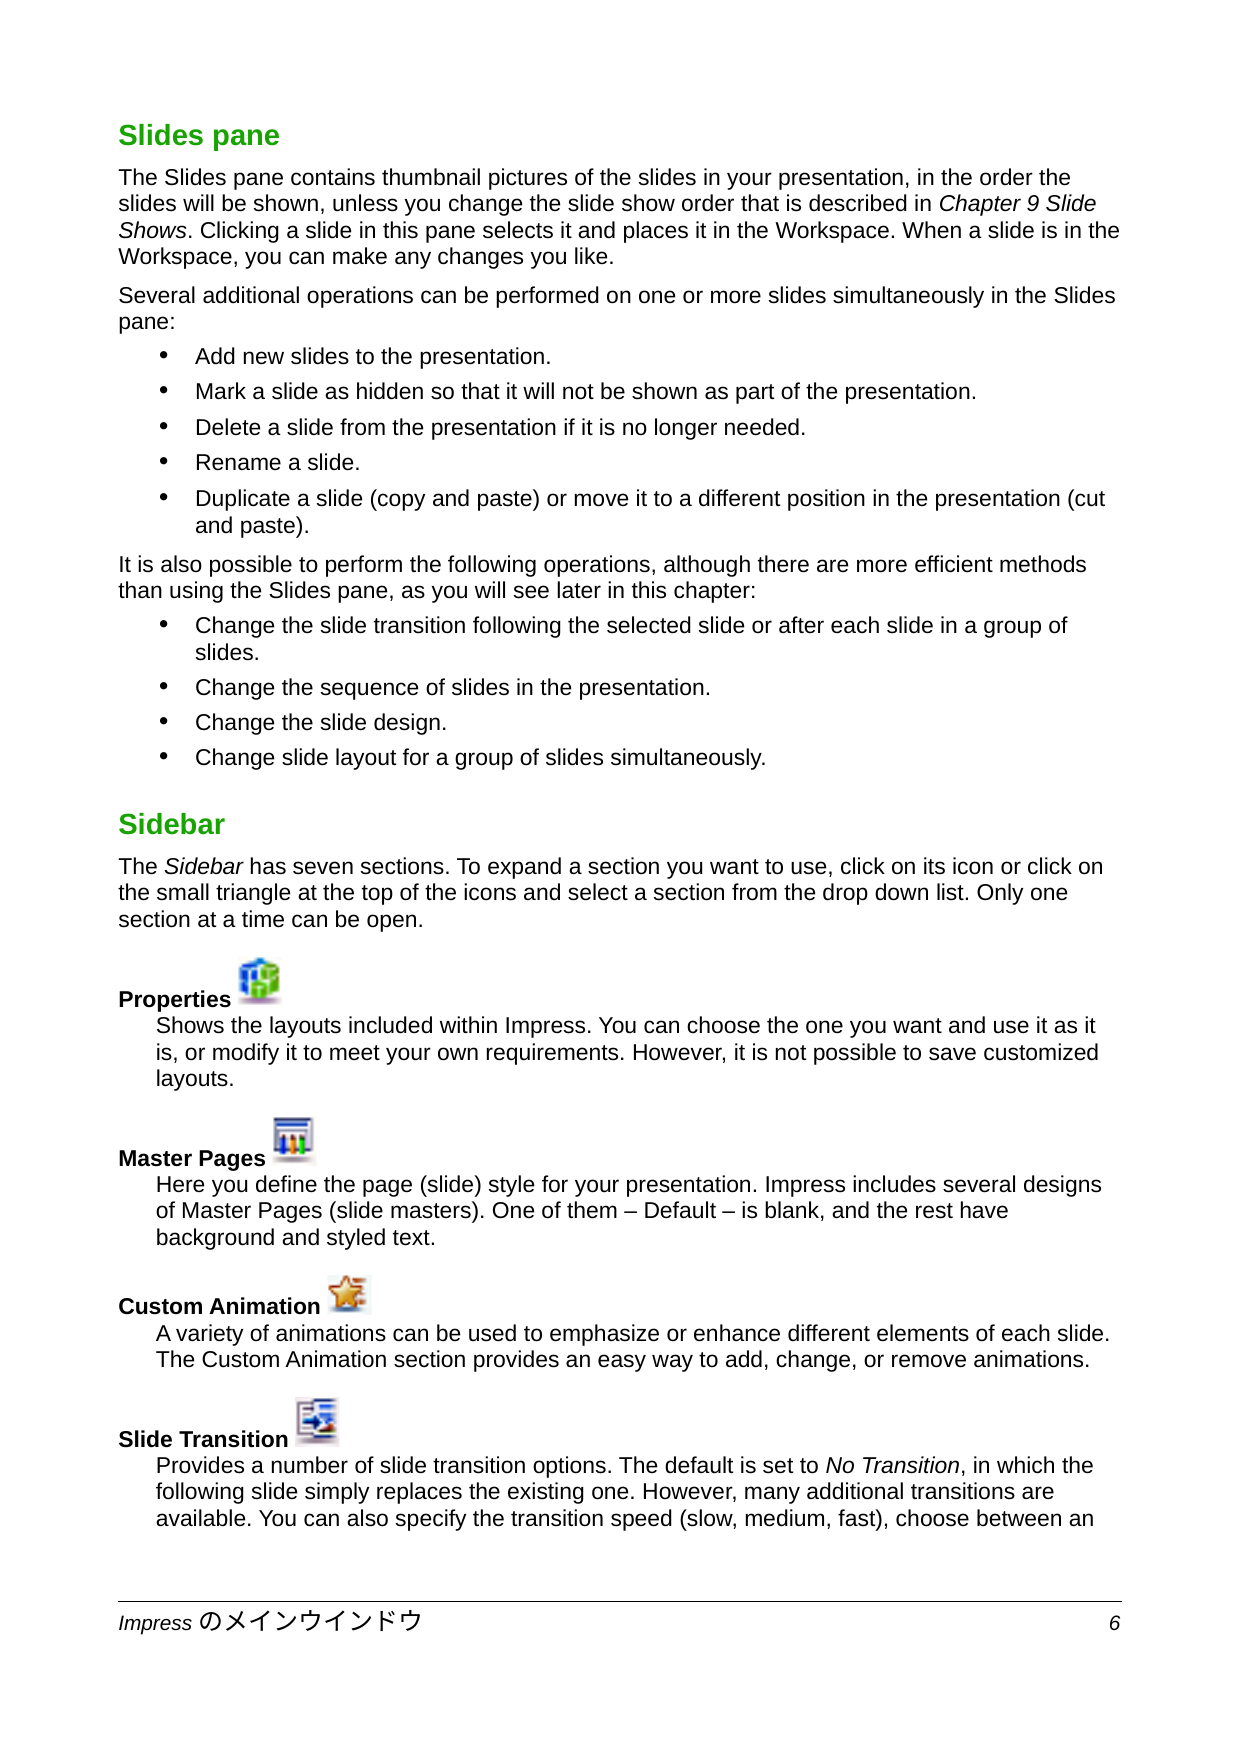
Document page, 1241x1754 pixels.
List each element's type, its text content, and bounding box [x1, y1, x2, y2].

text Custom Animation [118, 1275, 1122, 1319]
picture [272, 1116, 317, 1166]
text The Slides pane contains thumbnail pictures of the slides in your presentation, in the order the slides will be shown, unless you change the slide show order that is described in Chapter 9 Slide Shows. Clicking a slide in this pane selects it and places it in the Workspace. When a slide is in the Workspace, you can make any changes you like. [118, 164, 1122, 269]
text The Sidebar has seven sections. To expand a section you want to use, click on its icon or click on the small triangle at the top of the icons and select a section from the drop down list. Only one section at a time can be open. [118, 853, 1122, 932]
picture [327, 1275, 372, 1315]
list Several additional operations can be performed on one or more slides simultaneously in the Slides pane: [118, 282, 1122, 335]
list Rename a slide. [156, 447, 1122, 477]
list It is also possible to perform the following operations, although there are more efficient methods than using the Slides pane, as you will see later in this chapter: [118, 551, 1122, 603]
list Delete a slide from the presentation if it is no longer needed. [156, 412, 1122, 441]
text Provides a number of slide transition options. The default is set to No Transition, in which the following slide simply replaces the existing one. However, many additional transitions are available. You can also specify the transition speed (slow, medium, fast), choose between an [156, 1452, 1122, 1531]
picture [295, 1397, 340, 1447]
list Change the slide transition following the selected slide or after each slide in a group of slides. [156, 610, 1122, 665]
text Shows the layouts included within Impress. You can choose the one you want and use it as it is, or modify it to meet your own requirements. However, it is not possible to save customized layouts. [156, 1012, 1122, 1091]
text Slide Transition [118, 1397, 1122, 1452]
list Mark a slide as hidden so that it will not be shown as part of the presentation. [156, 377, 1122, 406]
list Add new slides to the presentation. [156, 341, 1122, 370]
text Properties [118, 957, 1122, 1012]
list Change the slide design. [156, 707, 1122, 736]
text A variety of animations can be used to emphasize or enhance different elements of each slide. The Custom Animation section provides an easy way to add, change, or remove animations. [156, 1319, 1122, 1372]
picture [237, 957, 283, 1008]
subtitle Sidebar [118, 807, 1122, 841]
subtitle Slides pane [118, 118, 1122, 152]
list Duplicate a slide (copy and paste) or move it to a different position in the presentation (cut and paste). [156, 483, 1122, 538]
text Here you define the page (slide) style for your presentation. Impress includes several designs of Master Pages (slide masters). One of them – Default – is blank, and the rest have background and styled text. [156, 1171, 1122, 1250]
list Change the sequence of slides in the presentation. [156, 672, 1122, 701]
list Change slide layout for a group of slides simultaneously. [156, 742, 1122, 772]
text Master Pages [118, 1116, 1122, 1171]
